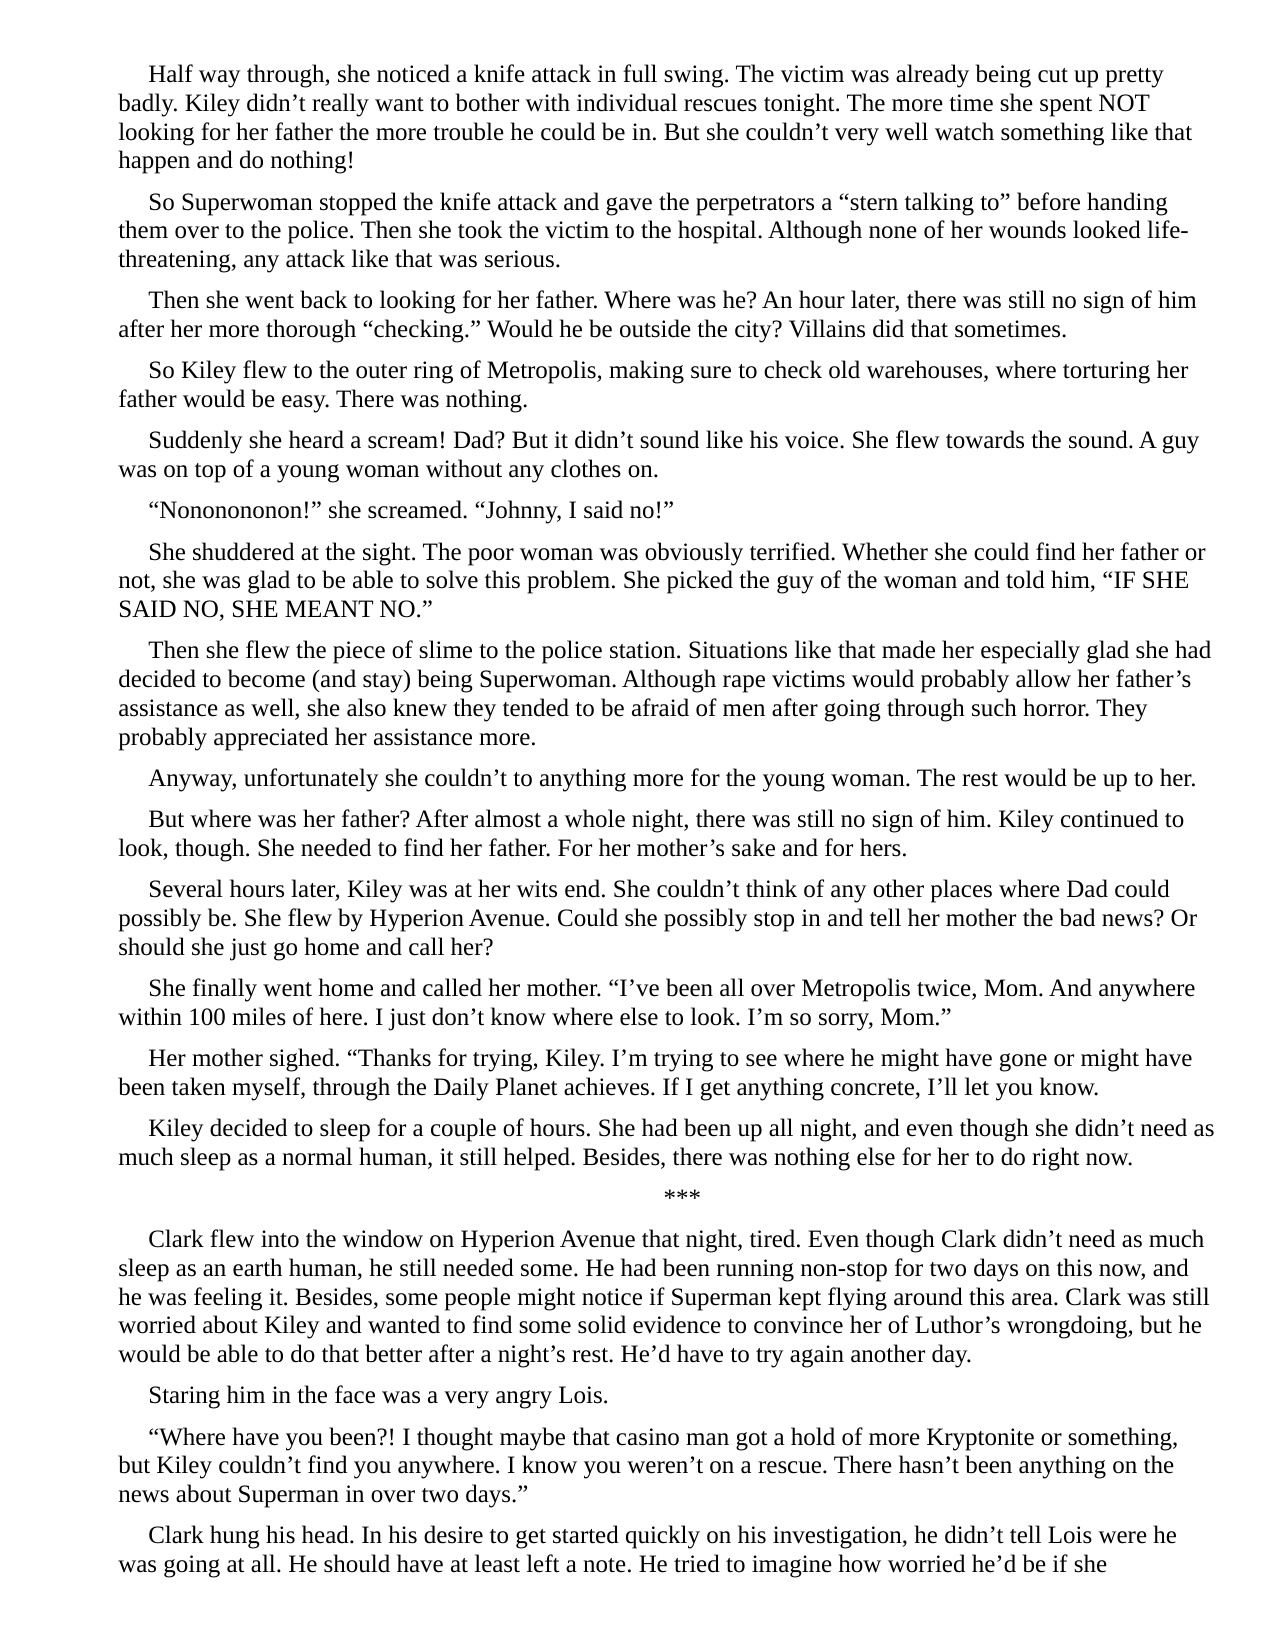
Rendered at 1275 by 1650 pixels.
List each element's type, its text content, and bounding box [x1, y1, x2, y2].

text So Superwoman stopped the knife attack and gave the perpetrators a “stern talking to” before handing them over to the police. Then she took the victim to the hospital. Although none of her wounds looked life-threatening, any attack like that was serious. [118, 187, 1216, 273]
text So Kiley flew to the outer ring of Metropolis, making sure to check old warehouses, where torturing her father would be easy. There was nothing. [118, 355, 1216, 413]
text Staring him in the face was a very angry Lois. [118, 1380, 1216, 1409]
text “Where have you been?! I thought maybe that casino man got a hold of more Kryptonite or something, but Kiley couldn’t find you anywhere. I know you weren’t on a rescue. There hasn’t been anything on the news about Superman in over two days.” [118, 1422, 1216, 1508]
text Anyway, unfortunately she couldn’t to anything more for the young woman. The rest would be up to her. [118, 763, 1216, 792]
text Half way through, she noticed a knife attack in full swing. The victim was already being cut up pretty badly. Kiley didn’t really want to bother with individual rescues tonight. The more time she spent NOT looking for her father the more trouble he could be in. But she couldn’t very well watch something like that happen and do nothing! [118, 59, 1216, 174]
text She shuddered at the sight. The poor woman was obviously terrified. Whether she could find her father or not, she was glad to be able to solve this problem. She picked the guy of the woman and told him, “IF SHE SAID NO, SHE MEANT NO.” [118, 537, 1216, 623]
text But where was her father? After almost a whole night, there was still no sign of him. Kiley continued to look, though. She needed to find her father. For her mother’s sake and for hers. [118, 804, 1216, 862]
text Her mother sighed. “Thanks for trying, Kiley. I’m trying to see where he might have gone or might have been taken myself, through the Daily Planet achieves. If I get anything concrete, I’ll let you know. [118, 1043, 1216, 1100]
text “Nononononon!” she screamed. “Johnny, I said no!” [118, 495, 1216, 524]
text She finally went home and called her mother. “I’ve been all over Metropolis twice, Mom. And anywhere within 100 miles of here. I just don’t know where else to look. I’m so sorry, Mom.” [118, 973, 1216, 1030]
text *** [118, 1183, 1216, 1212]
text Then she flew the piece of slime to the police station. Situations like that made her especially glad she had decided to become (and stay) being Superwoman. Although rape victims would probably allow her father’s assistance as well, she also knew they tended to be afraid of men after going through such horror. They probably appreciated her assistance more. [118, 635, 1216, 750]
text Kiley decided to sleep for a couple of hours. She had been up all night, and even though she didn’t need as much sleep as a normal human, it still helped. Besides, there was nothing else for her to do right now. [118, 1113, 1216, 1170]
text Clark flew into the window on Hyperion Avenue that night, tired. Even though Clark didn’t need as much sleep as an earth human, he still needed some. He had been running non-stop for two days on this now, and he was feeling it. Besides, some people might notice if Superman kept flying around this area. Clark was still worried about Kiley and wanted to find some solid evidence to convince her of Luthor’s wrongdoing, but he would be able to do that better after a night’s rest. He’d have to try again another day. [118, 1224, 1216, 1368]
text Several hours later, Kiley was at her wits end. She couldn’t think of any other places where Dad could possibly be. She flew by Hyperion Avenue. Could she possibly stop in and tell her mother the bad news? Or should she just go home and call her? [118, 874, 1216, 960]
text Then she went back to looking for her father. Where was he? An hour later, there was still no sign of him after her more thorough “checking.” Would he be outside the city? Villains did that sometimes. [118, 285, 1216, 343]
text Suddenly she heard a scream! Dad? But it didn’t sound like his voice. She flew towards the sound. A guy was on top of a young woman without any clothes on. [118, 425, 1216, 483]
text Clark hung his head. In his desire to get started quickly on his investigation, he didn’t tell Lois were he was going at all. He should have at least left a note. He tried to imagine how worried he’d be if she [118, 1520, 1216, 1578]
